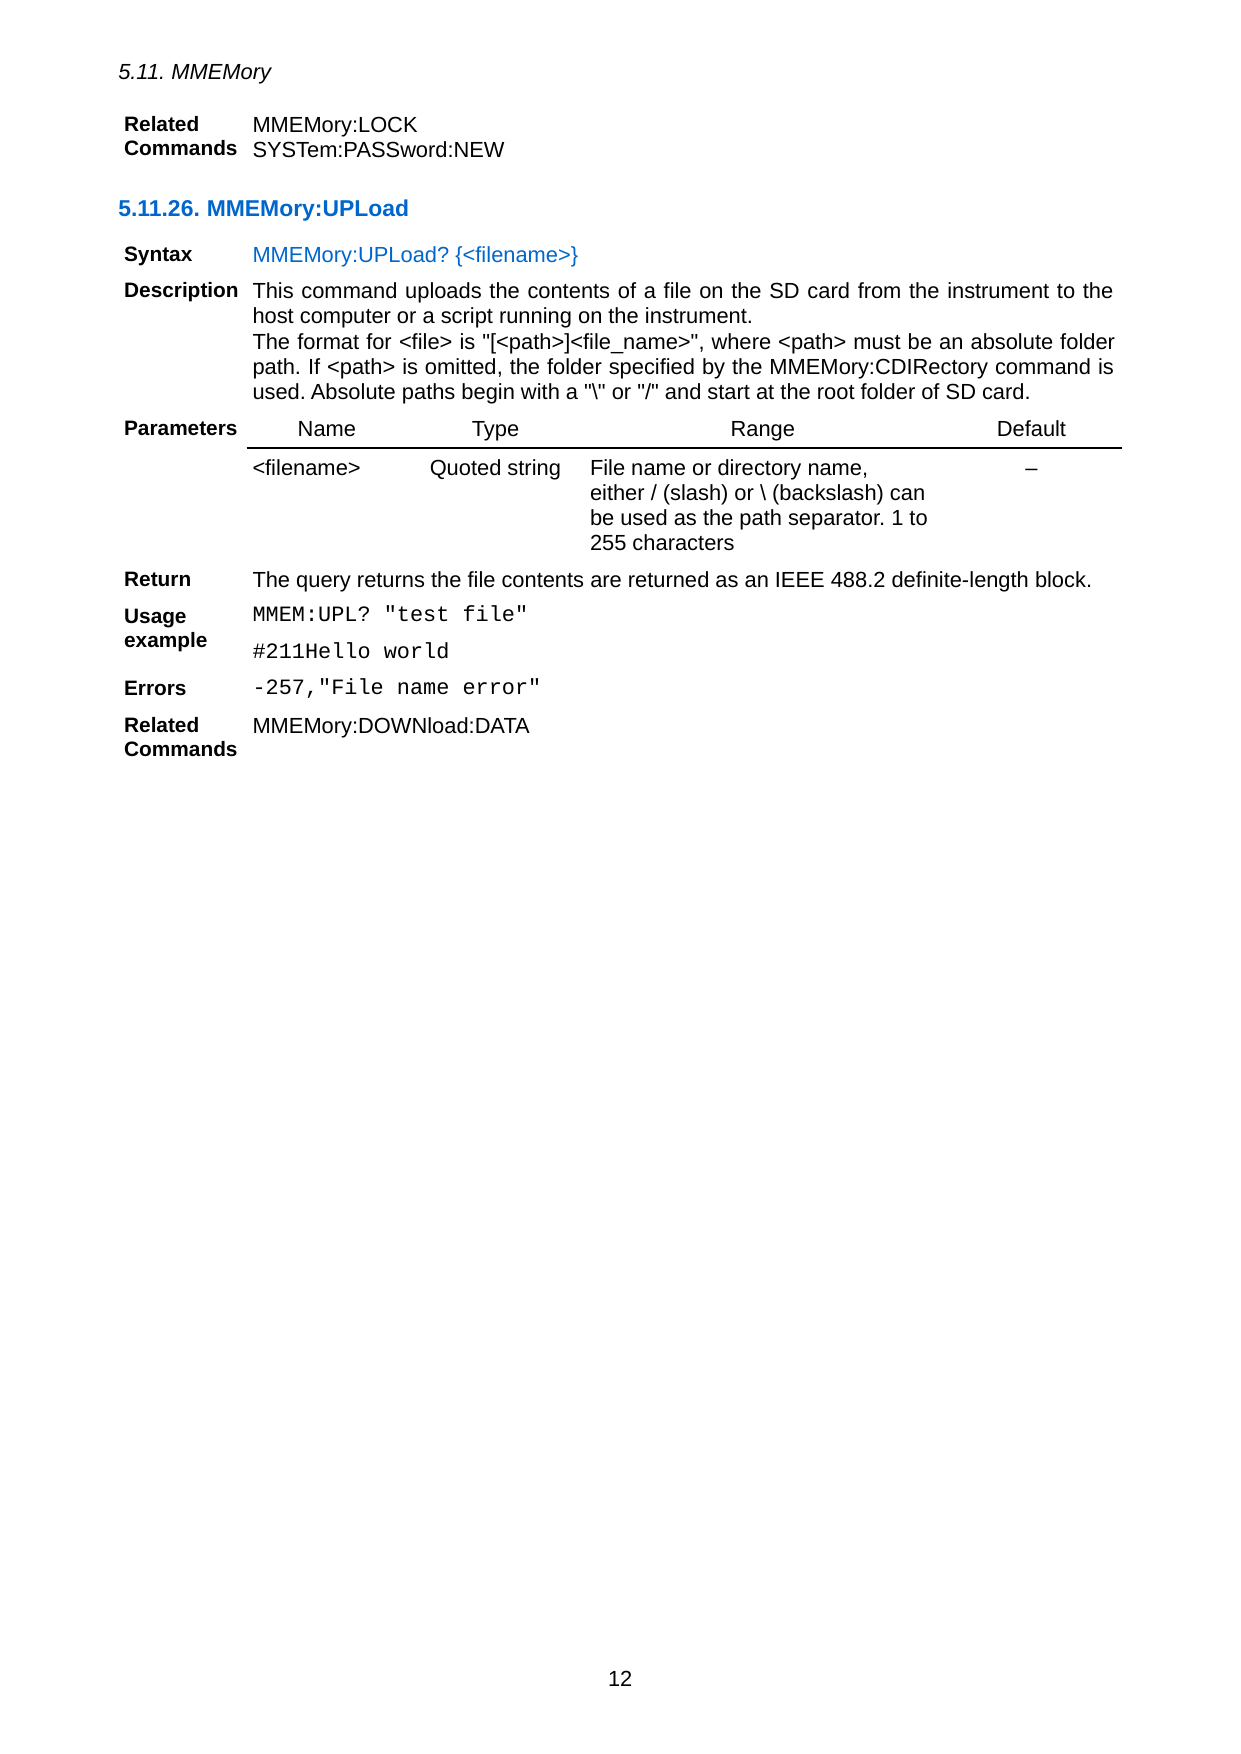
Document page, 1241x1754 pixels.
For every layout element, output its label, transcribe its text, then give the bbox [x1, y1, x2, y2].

table_cell File name or directory name, either / (slash) or \ (backslash) can be used as the path separator. 1 to 255 characters [584, 449, 941, 561]
table_cell -257,"File name error" [247, 671, 1122, 707]
table_cell Name [247, 410, 406, 447]
table_cell Parameters [118, 410, 247, 561]
table_cell Default [941, 410, 1122, 447]
table_cell Range [584, 410, 941, 447]
table_cell Errors [118, 671, 247, 707]
table_cell <filename> [247, 449, 406, 561]
table_cell The query returns the file contents are returned as an IEEE 488.2 definite-length block. [247, 561, 1122, 598]
table_cell Description [118, 273, 247, 410]
table_cell Related Commands [118, 106, 247, 168]
table_cell – [941, 449, 1122, 561]
table_cell Quoted string [406, 449, 584, 561]
table_header Syntax [118, 236, 247, 272]
table_cell MMEMory:DOWNload:DATA [247, 707, 1122, 766]
table_cell Type [406, 410, 584, 447]
table_cell Usage example [118, 598, 247, 671]
subtitle MMEMory:UPLoad [118, 195, 1122, 221]
table_cell MMEMory:LOCK SYSTem:PASSword:NEW [247, 106, 1122, 168]
table_cell MMEM:UPL? "test file" #211Hello world [247, 598, 1122, 671]
table_cell Related Commands [118, 707, 247, 766]
table_cell This command uploads the contents of a file on the SD card from the instrument to the host computer or a script running on the instrument. The format for <file> is "[<path>]<file_name>", where <path> must be an absolute folder path. If <path> is omitted, the folder specified by the MMEMory:CDIRectory command is used. Absolute paths begin with a "\" or "/" and start at the root folder of SD card. [247, 273, 1122, 410]
table_cell Return [118, 561, 247, 598]
table_header MMEMory:UPLoad? {<filename>} [247, 236, 1122, 272]
